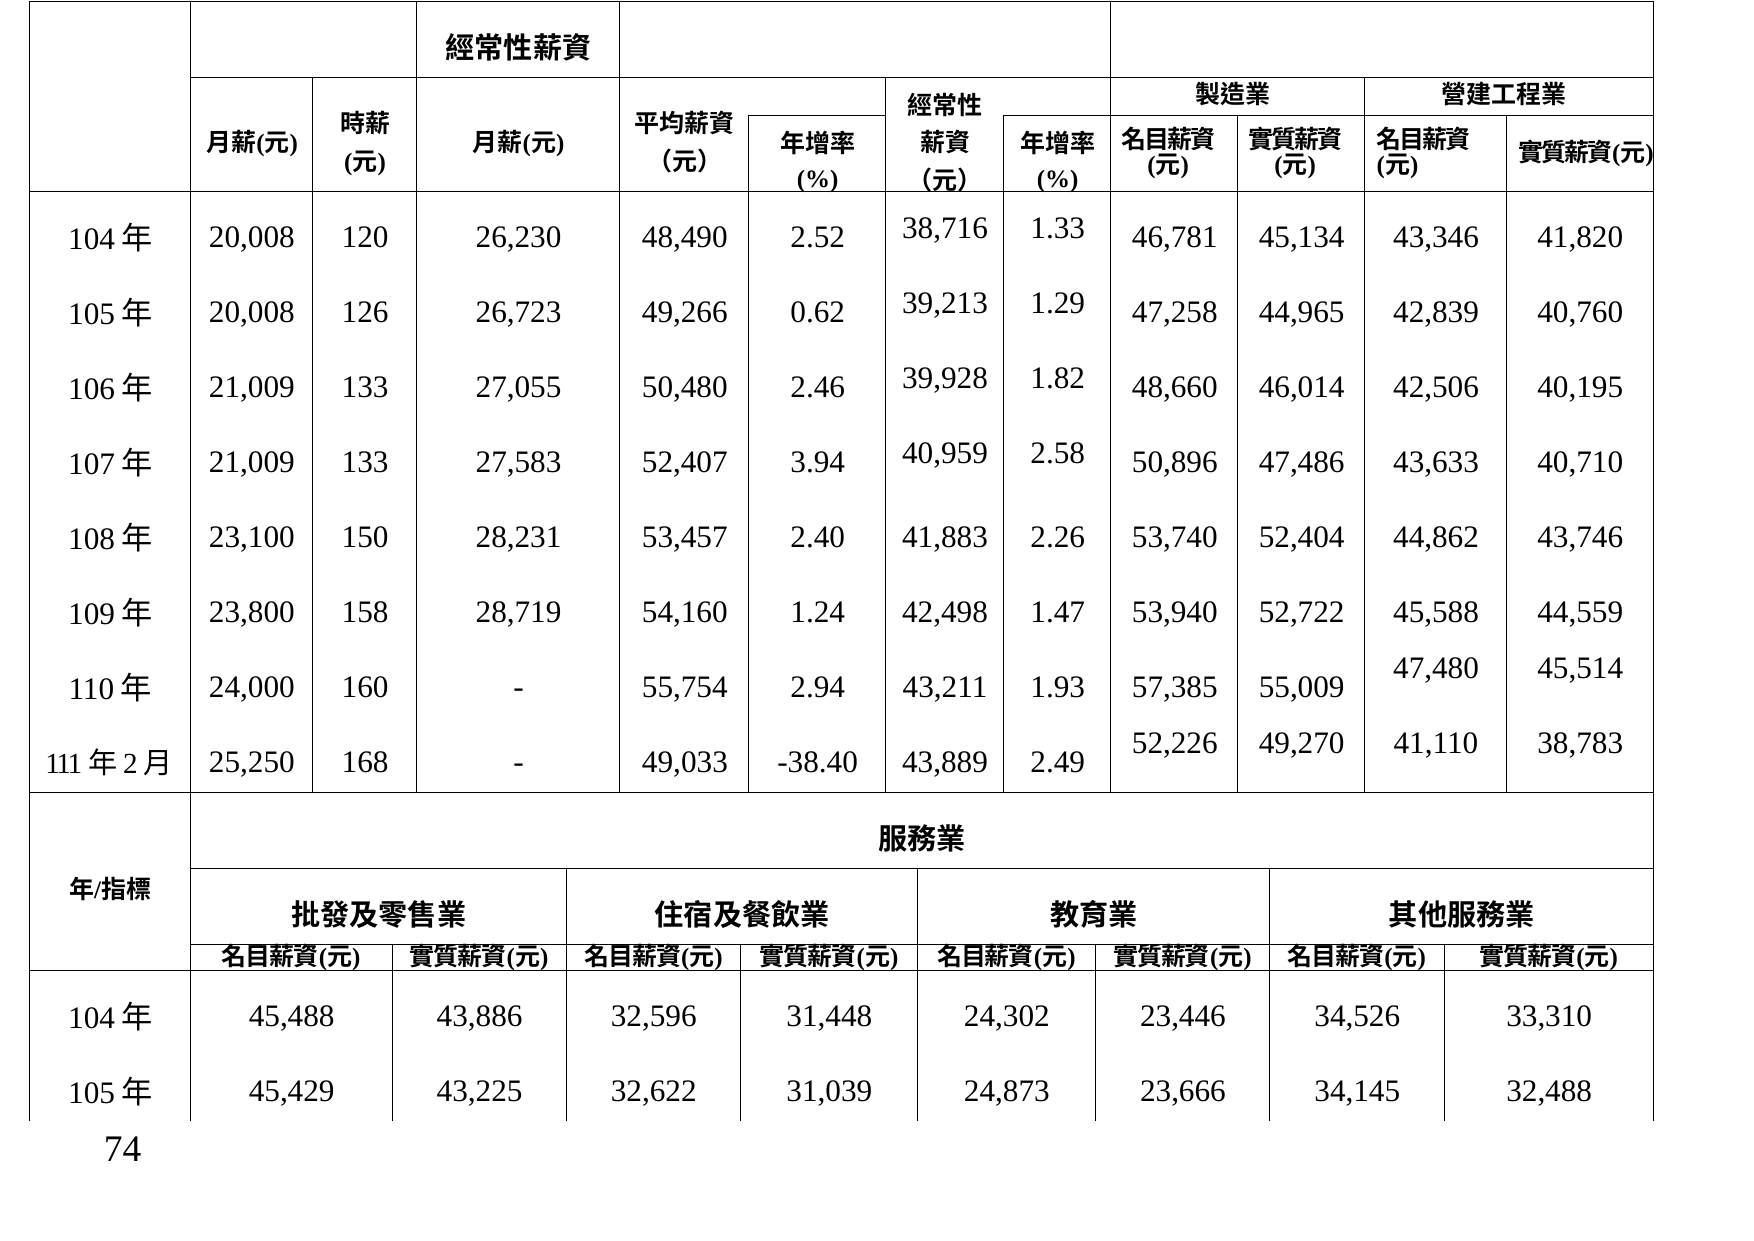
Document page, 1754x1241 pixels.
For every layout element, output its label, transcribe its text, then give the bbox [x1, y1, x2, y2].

table_cell 41,110 [1365, 717, 1506, 792]
table_cell 名目薪資(元) [1365, 116, 1506, 191]
table_cell 47,258 [1111, 267, 1237, 342]
table_cell 47,480 [1365, 642, 1506, 717]
table_cell 49,033 [620, 717, 748, 792]
table_cell 21,009 [191, 342, 312, 417]
table_cell 53,740 [1111, 492, 1237, 567]
table_cell 25,250 [191, 717, 312, 792]
table_cell 23,666 [1096, 1046, 1269, 1121]
table_cell 39,928 [886, 342, 1003, 417]
table_cell 26,723 [417, 267, 619, 342]
table_cell 0.62 [749, 267, 885, 342]
table_cell 43,886 [393, 971, 566, 1046]
table_cell [1004, 78, 1110, 115]
table_cell 43,889 [886, 717, 1003, 792]
table_cell 41,820 [1507, 192, 1653, 267]
table_cell 45,488 [191, 971, 392, 1046]
table_cell 40,710 [1507, 417, 1653, 492]
table_cell 43,225 [393, 1046, 566, 1121]
table_cell 111年2月 [30, 717, 190, 792]
table_cell 1.29 [1004, 267, 1110, 342]
table_cell - [417, 717, 619, 792]
table_cell 21,009 [191, 417, 312, 492]
table_cell 實質薪資(元) [741, 945, 917, 970]
table_cell 40,760 [1507, 267, 1653, 342]
table_cell 49,270 [1238, 717, 1364, 792]
table_cell 23,800 [191, 567, 312, 642]
table_cell 32,596 [567, 971, 740, 1046]
table_cell 其他服務業 [1270, 869, 1653, 944]
table_cell 42,506 [1365, 342, 1506, 417]
table_cell 實質薪資(元) [1507, 116, 1653, 191]
table_cell 52,407 [620, 417, 748, 492]
table_cell 31,448 [741, 971, 917, 1046]
table_header [30, 2, 190, 191]
table_cell 50,480 [620, 342, 748, 417]
table_cell 名目薪資(元) [1270, 945, 1444, 970]
table_cell 年/指標 [30, 793, 190, 970]
table_cell 28,719 [417, 567, 619, 642]
table_cell 48,490 [620, 192, 748, 267]
table_cell 2.52 [749, 192, 885, 267]
table_cell 42,839 [1365, 267, 1506, 342]
table_cell 107年 [30, 417, 190, 492]
table_cell 45,588 [1365, 567, 1506, 642]
table_cell 27,583 [417, 417, 619, 492]
table_cell 38,783 [1507, 717, 1653, 792]
table_cell 28,231 [417, 492, 619, 567]
table_cell 34,145 [1270, 1046, 1444, 1121]
table_cell 1.33 [1004, 192, 1110, 267]
table_cell 批發及零售業 [191, 869, 566, 944]
table_cell 46,781 [1111, 192, 1237, 267]
table_cell 2.49 [1004, 717, 1110, 792]
table_cell 2.58 [1004, 417, 1110, 492]
table_cell 54,160 [620, 567, 748, 642]
table_cell 109年 [30, 567, 190, 642]
table_cell 43,211 [886, 642, 1003, 717]
table_cell 57,385 [1111, 642, 1237, 717]
table_cell 44,965 [1238, 267, 1364, 342]
table_cell 110年 [30, 642, 190, 717]
table_header [191, 2, 416, 77]
table_cell 105年 [30, 267, 190, 342]
table_cell 43,746 [1507, 492, 1653, 567]
table_cell 106年 [30, 342, 190, 417]
table_cell 38,716 [886, 192, 1003, 267]
table_cell 133 [313, 417, 416, 492]
table_cell 45,134 [1238, 192, 1364, 267]
table_cell 48,660 [1111, 342, 1237, 417]
table_cell -38.40 [749, 717, 885, 792]
table_cell 名目薪資(元) [1111, 116, 1237, 191]
table_cell 46,014 [1238, 342, 1364, 417]
table_cell 55,754 [620, 642, 748, 717]
table_cell 時薪(元) [313, 78, 416, 191]
table_cell 39,213 [886, 267, 1003, 342]
table_cell 126 [313, 267, 416, 342]
table_cell 44,559 [1507, 567, 1653, 642]
table_cell 105年 [30, 1046, 190, 1121]
table_cell 120 [313, 192, 416, 267]
table_cell 32,488 [1445, 1046, 1653, 1121]
table_cell 實質薪資(元) [1096, 945, 1269, 970]
table_cell 104年 [30, 192, 190, 267]
table_cell 實質薪資(元) [393, 945, 566, 970]
table_cell 製造業 [1111, 78, 1364, 115]
table_cell 實質薪資(元) [1238, 116, 1364, 191]
table_cell 2.46 [749, 342, 885, 417]
table_cell 年增率(%) [749, 116, 885, 191]
table_cell 49,266 [620, 267, 748, 342]
table_cell 名目薪資(元) [191, 945, 392, 970]
table_cell 24,302 [918, 971, 1095, 1046]
table_cell 52,722 [1238, 567, 1364, 642]
table_cell 教育業 [918, 869, 1269, 944]
table_cell 月薪(元) [417, 78, 619, 191]
table_cell 158 [313, 567, 416, 642]
table_cell 43,346 [1365, 192, 1506, 267]
table_cell 45,429 [191, 1046, 392, 1121]
table_cell 55,009 [1238, 642, 1364, 717]
table_cell 經常性薪資（元） [886, 78, 1003, 191]
table_cell 1.24 [749, 567, 885, 642]
table_cell 150 [313, 492, 416, 567]
table_cell 40,959 [886, 417, 1003, 492]
table_cell 23,100 [191, 492, 312, 567]
table_cell 27,055 [417, 342, 619, 417]
table_cell 1.82 [1004, 342, 1110, 417]
table_cell 23,446 [1096, 971, 1269, 1046]
table_header 經常性薪資 [417, 2, 619, 77]
table_cell 50,896 [1111, 417, 1237, 492]
table_cell 24,873 [918, 1046, 1095, 1121]
table_cell 34,526 [1270, 971, 1444, 1046]
table_cell 住宿及餐飲業 [567, 869, 917, 944]
table_cell 52,226 [1111, 717, 1237, 792]
table_cell 2.94 [749, 642, 885, 717]
table_cell 1.47 [1004, 567, 1110, 642]
table_cell [749, 78, 885, 115]
table_cell 104年 [30, 971, 190, 1046]
table_cell 44,862 [1365, 492, 1506, 567]
table_cell - [417, 642, 619, 717]
table_cell 3.94 [749, 417, 885, 492]
table_cell 年增率(%) [1004, 116, 1110, 191]
table_cell 43,633 [1365, 417, 1506, 492]
table_cell 45,514 [1507, 642, 1653, 717]
table_cell 168 [313, 717, 416, 792]
table_cell 53,457 [620, 492, 748, 567]
table_cell 33,310 [1445, 971, 1653, 1046]
table_cell 133 [313, 342, 416, 417]
table_header [1111, 2, 1653, 77]
table_cell 52,404 [1238, 492, 1364, 567]
table_cell 2.40 [749, 492, 885, 567]
table_cell 41,883 [886, 492, 1003, 567]
table_cell 2.26 [1004, 492, 1110, 567]
table_cell 160 [313, 642, 416, 717]
table_cell 32,622 [567, 1046, 740, 1121]
table_cell 53,940 [1111, 567, 1237, 642]
table_cell 實質薪資(元) [1445, 945, 1653, 970]
table_cell 108年 [30, 492, 190, 567]
table_cell 平均薪資（元） [620, 78, 749, 191]
table_cell 26,230 [417, 192, 619, 267]
table_cell 月薪(元) [191, 78, 312, 191]
table_cell 名目薪資(元) [567, 945, 740, 970]
table_cell 20,008 [191, 192, 312, 267]
table_cell 47,486 [1238, 417, 1364, 492]
table_cell 20,008 [191, 267, 312, 342]
table_cell 1.93 [1004, 642, 1110, 717]
table_cell 42,498 [886, 567, 1003, 642]
table_cell 40,195 [1507, 342, 1653, 417]
table_header [620, 2, 1110, 77]
table_cell 24,000 [191, 642, 312, 717]
table_cell 營建工程業 [1365, 78, 1653, 115]
table_cell 名目薪資(元) [918, 945, 1095, 970]
table_cell 31,039 [741, 1046, 917, 1121]
table_cell 服務業 [191, 793, 1653, 868]
